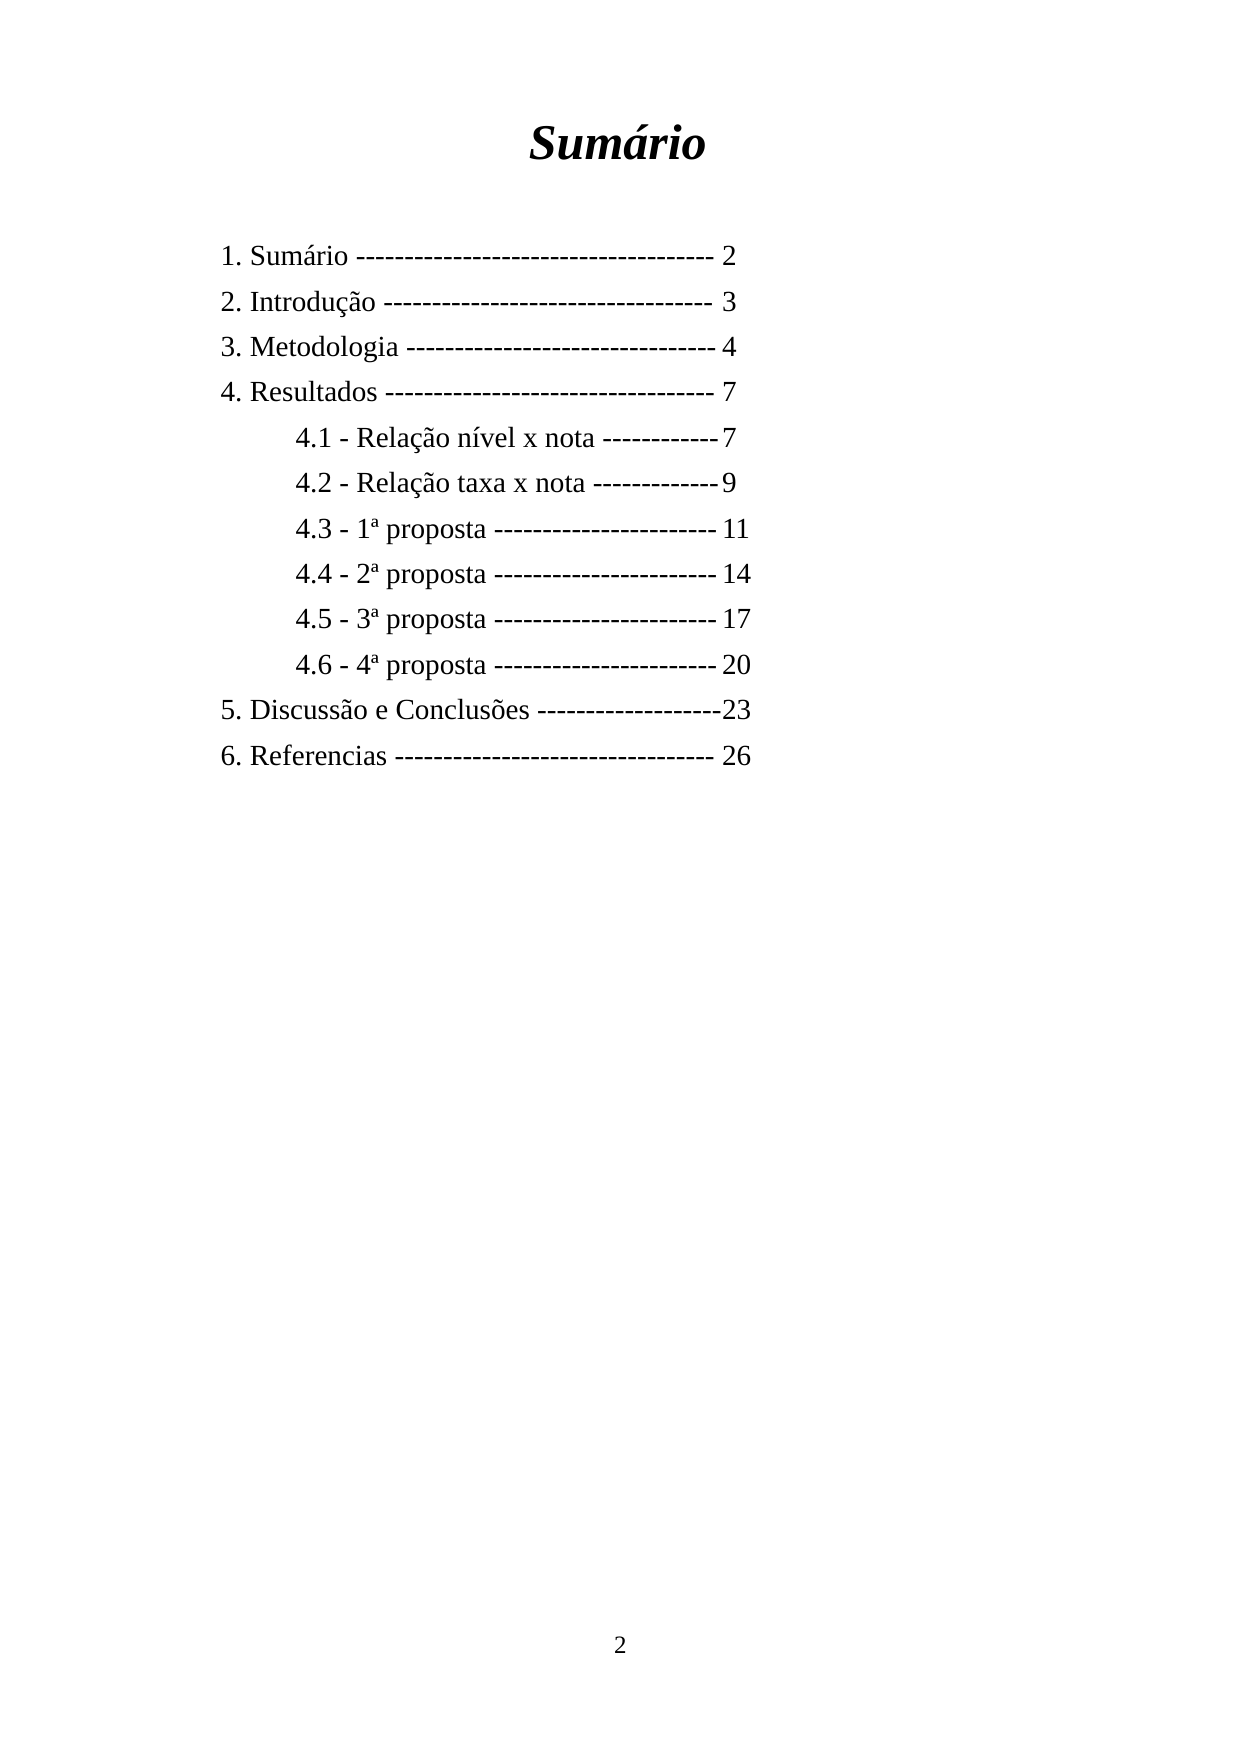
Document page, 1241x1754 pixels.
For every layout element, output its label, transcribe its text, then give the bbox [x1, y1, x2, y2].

table_cell 4.6 - 4ª proposta ----------------------- [220, 641, 722, 686]
table_cell 14 [722, 550, 1045, 596]
table_cell 17 [722, 596, 1045, 641]
table_cell 20 [722, 641, 1045, 686]
table_cell 11 [722, 505, 1045, 550]
table_cell 7 [722, 369, 1045, 414]
table_cell 4.1 - Relação nível x nota ------------ [220, 414, 722, 459]
table_cell 9 [722, 459, 1045, 505]
table_cell 3 [722, 278, 1045, 323]
table_cell 4 [722, 323, 1045, 368]
text Sumário [118, 112, 1122, 170]
table_cell 4.3 - 1ª proposta ----------------------- [220, 505, 722, 550]
table_cell 4.2 - Relação taxa x nota ------------- [220, 459, 722, 505]
table_cell 5. Discussão e Conclusões ------------------- [220, 686, 722, 732]
table_cell 6. Referencias --------------------------------- [220, 732, 722, 777]
table_cell 2. Introdução ---------------------------------- [220, 278, 722, 323]
table_header 1. Sumário ------------------------------------- [220, 232, 722, 278]
table_cell 4.4 - 2ª proposta ----------------------- [220, 550, 722, 596]
table_cell 3. Metodologia -------------------------------- [220, 323, 722, 368]
table_cell 4.5 - 3ª proposta ----------------------- [220, 596, 722, 641]
table_cell 4. Resultados ---------------------------------- [220, 369, 722, 414]
table_header 2 [722, 232, 1045, 278]
table_cell 26 [722, 732, 1045, 777]
table_cell 7 [722, 414, 1045, 459]
table_cell 23 [722, 686, 1045, 732]
